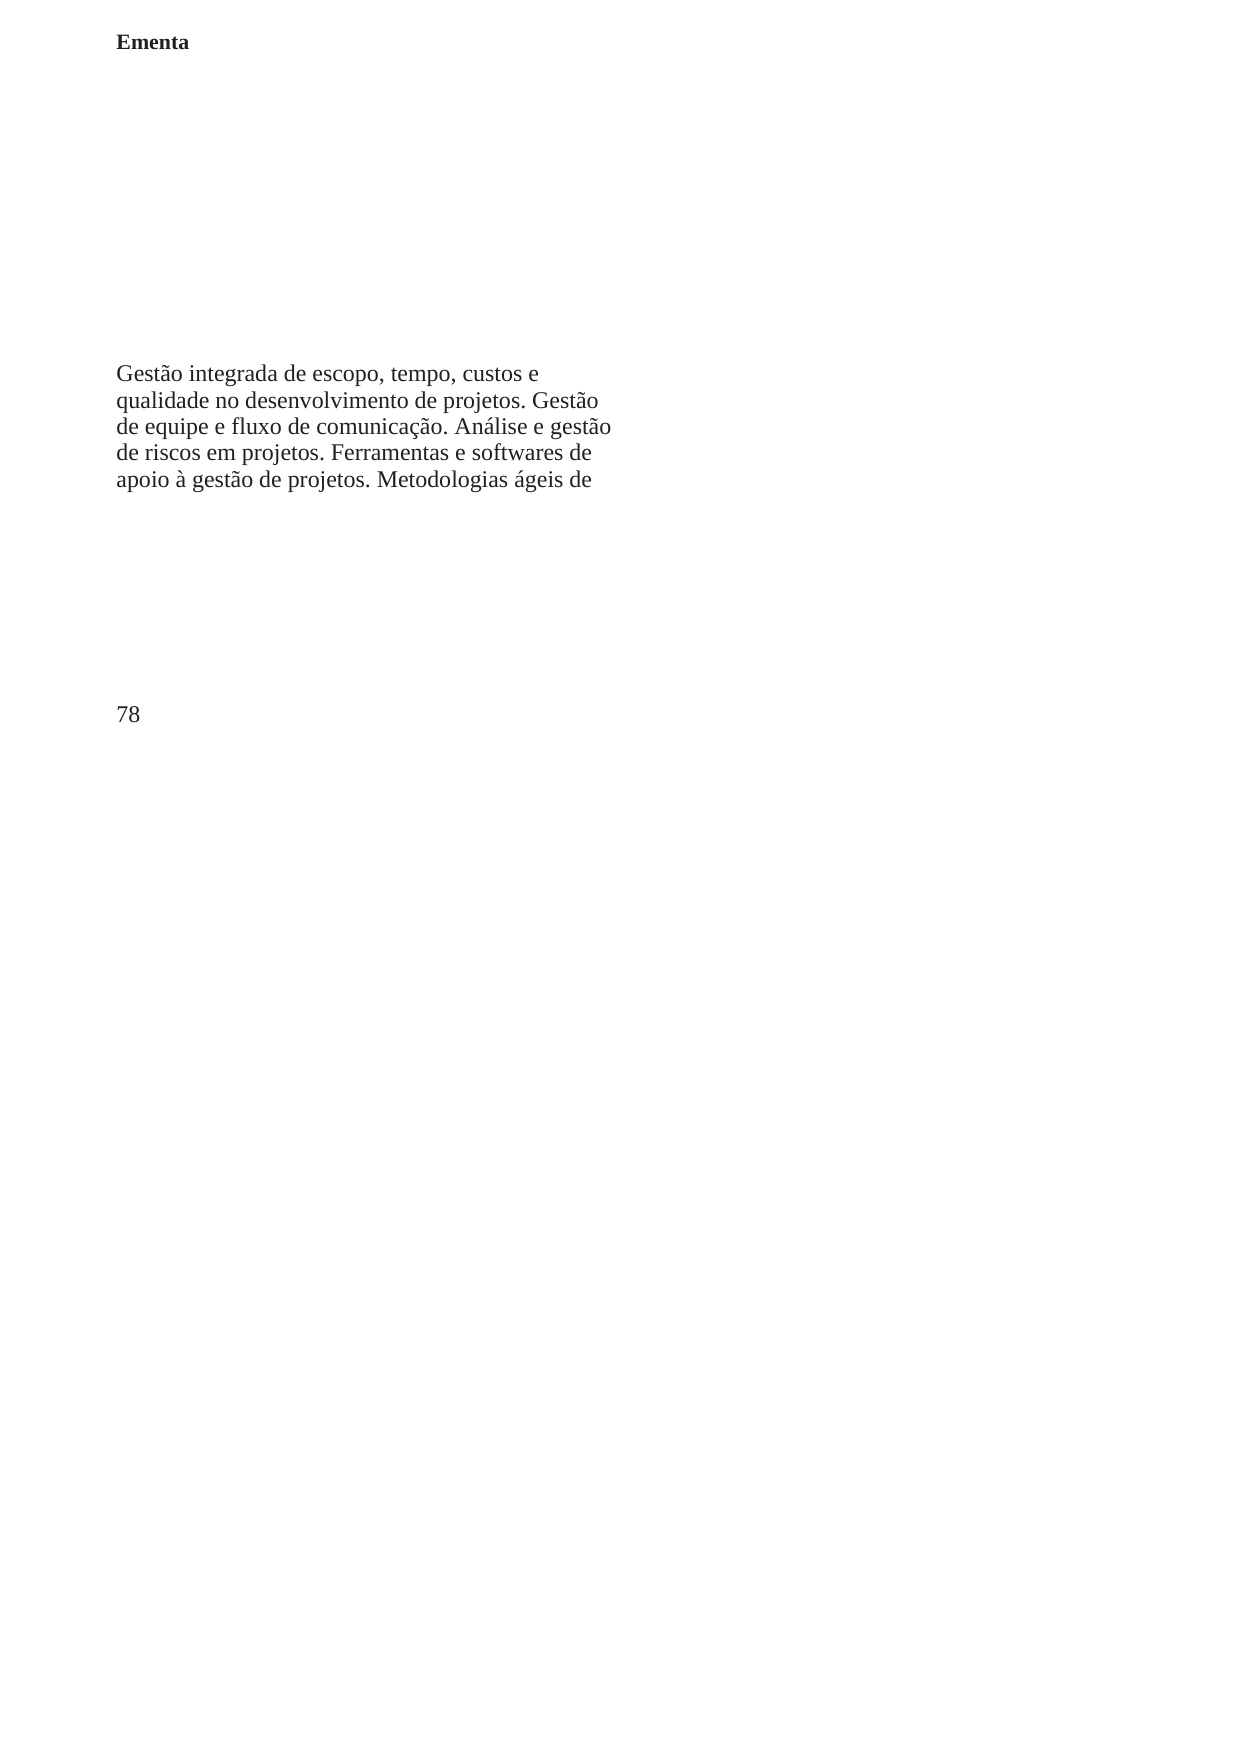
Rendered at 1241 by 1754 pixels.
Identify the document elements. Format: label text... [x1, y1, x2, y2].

text Gestão integrada de escopo, tempo, custos e qualidade no desenvolvimento de projetos. Gestão de equipe e fluxo de comunicação. Análise e gestão de riscos em projetos. Ferramentas e softwares de apoio à gestão de projetos. Metodologias ágeis de [116, 361, 621, 492]
picture [116, 277, 365, 361]
text 78 [116, 700, 621, 727]
text Ementa [116, 29, 621, 54]
